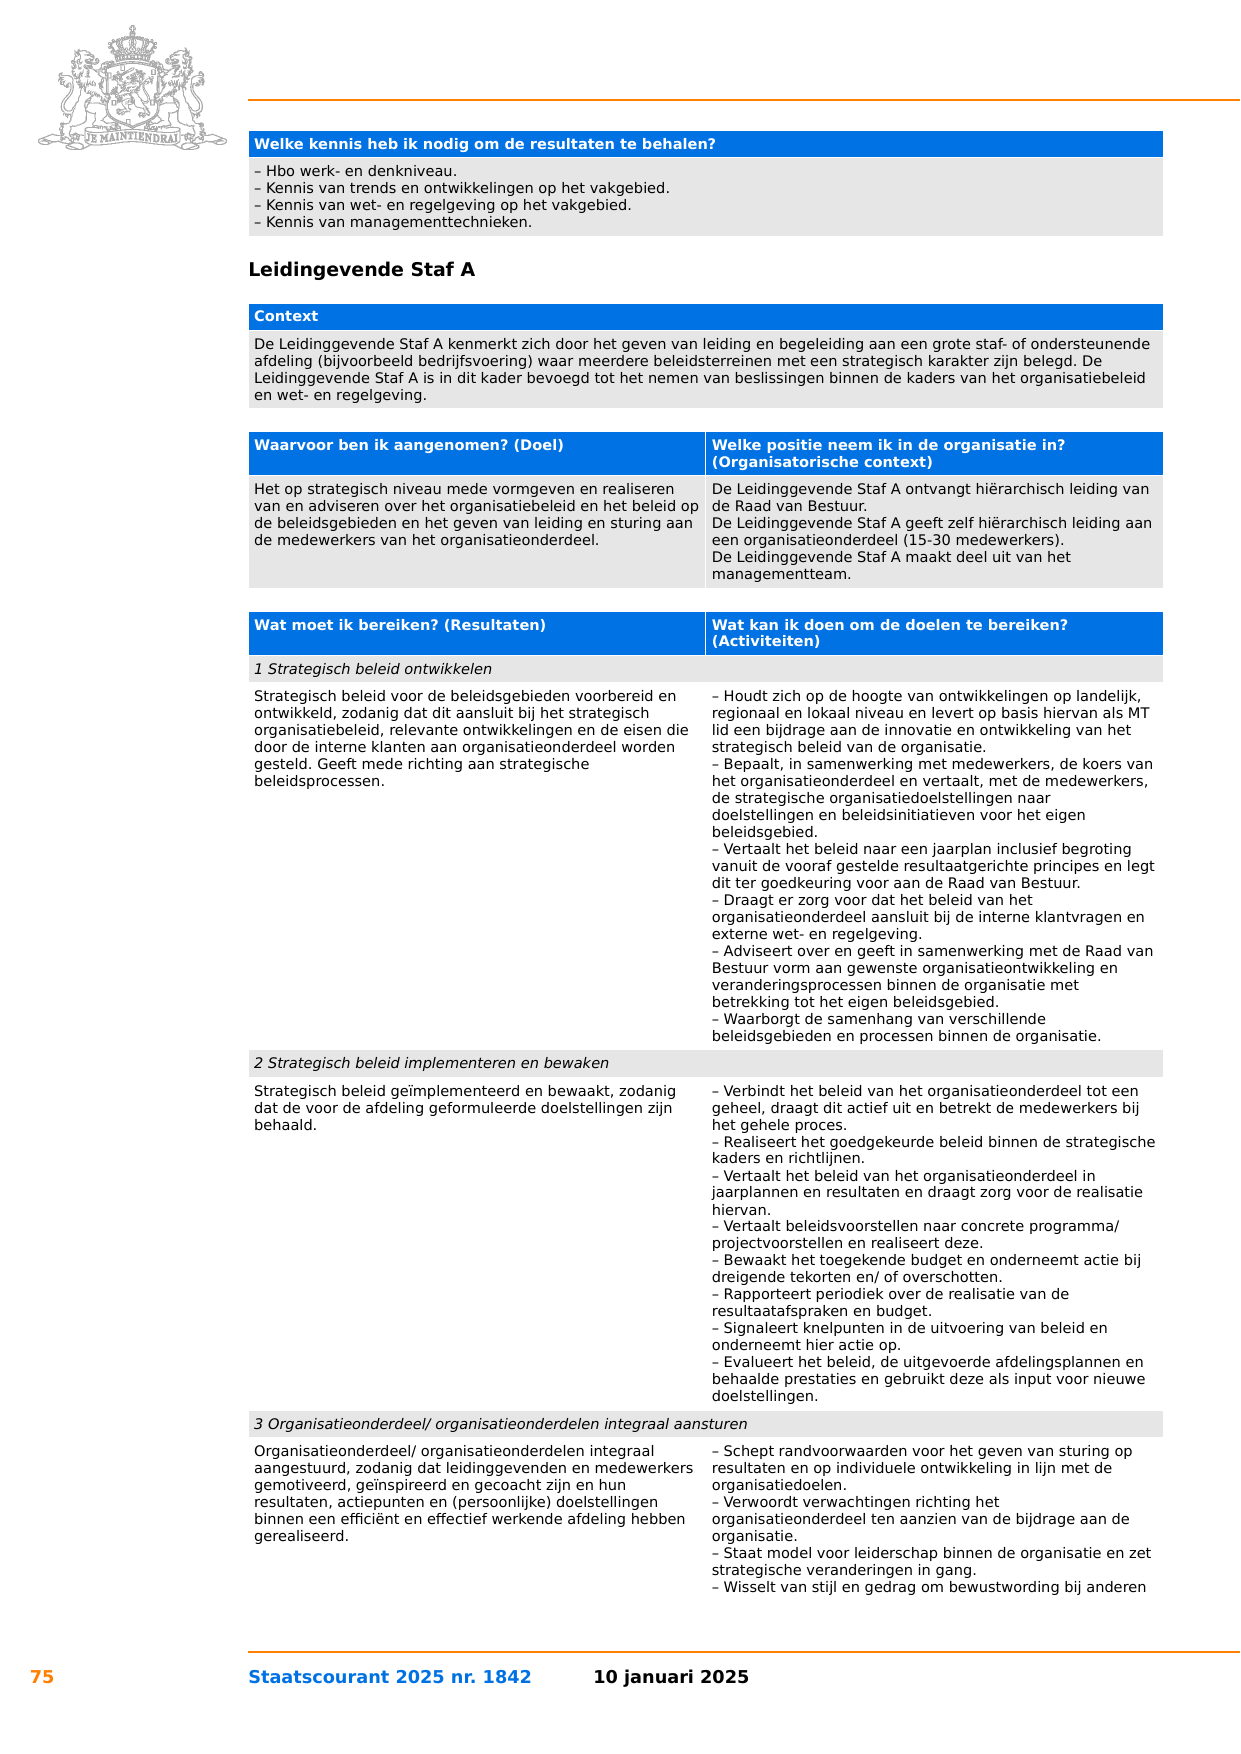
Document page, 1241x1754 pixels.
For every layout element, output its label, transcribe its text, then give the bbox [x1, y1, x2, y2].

table_cell Strategisch beleid voor de beleidsgebieden voorbereid en ontwikkeld, zodanig dat dit aansluit bij het strategisch organisatiebeleid, relevante ontwikkelingen en de eisen die door de interne klanten aan organisatieonderdeel worden gesteld. Geeft mede richting aan strategische beleidsprocessen. [249, 684, 705, 1049]
table_header Waarvoor ben ik aangenomen? (Doel) [249, 432, 705, 475]
table_cell – Hbo werk- en denkniveau. – Kennis van trends en ontwikkelingen op het vakgebied. – Kennis van wet- en regelgeving op het vakgebied. – Kennis van managementtechnieken. [249, 158, 1163, 236]
table_cell 3 Organisatieonderdeel/ organisatieonderdelen integraal aansturen [249, 1411, 1163, 1437]
table_cell Organisatieonderdeel/ organisatieonderdelen integraal aangestuurd, zodanig dat leidinggevenden en medewerkers gemotiveerd, geïnspireerd en gecoacht zijn en hun resultaten, actiepunten en (persoonlijke) doelstellingen binnen een efficiënt en effectief werkende afdeling hebben gerealiseerd. [249, 1438, 705, 1600]
table_cell – Verbindt het beleid van het organisatieonderdeel tot een geheel, draagt dit actief uit en betrekt de medewerkers bij het gehele proces. – Realiseert het goedgekeurde beleid binnen de strategische kaders en richtlijnen. – Vertaalt het beleid van het organisatieonderdeel in jaarplannen en resultaten en draagt zorg voor de realisatie hiervan. – Vertaalt beleidsvoorstellen naar concrete programma/ projectvoorstellen en realiseert deze. – Bewaakt het toegekende budget en onderneemt actie bij dreigende tekorten en/ of overschotten. – Rapporteert periodiek over de realisatie van de resultaatafspraken en budget. – Signaleert knelpunten in de uitvoering van beleid en onderneemt hier actie op. – Evalueert het beleid, de uitgevoerde afdelingsplannen en behaalde prestaties en gebruikt deze als input voor nieuwe doelstellingen. [706, 1078, 1163, 1410]
picture [38, 25, 227, 150]
table_header Context [249, 304, 1163, 330]
table_header Wat kan ik doen om de doelen te bereiken? (Activiteiten) [706, 612, 1163, 655]
table_cell Strategisch beleid geïmplementeerd en bewaakt, zodanig dat de voor de afdeling geformuleerde doelstellingen zijn behaald. [249, 1078, 705, 1410]
subtitle Leidingevende Staf A [248, 258, 1163, 281]
table_cell – Schept randvoorwaarden voor het geven van sturing op resultaten en op individuele ontwikkeling in lijn met de organisatiedoelen. – Verwoordt verwachtingen richting het organisatieonderdeel ten aanzien van de bijdrage aan de organisatie. – Staat model voor leiderschap binnen de organisatie en zet strategische veranderingen in gang. – Wisselt van stijl en gedrag om bewustwording bij anderen [706, 1438, 1163, 1600]
table_cell 1 Strategisch beleid ontwikkelen [249, 656, 1163, 682]
table_header Wat moet ik bereiken? (Resultaten) [249, 612, 705, 655]
table_cell De Leidinggevende Staf A ontvangt hiërarchisch leiding van de Raad van Bestuur. De Leidinggevende Staf A geeft zelf hiërarchisch leiding aan een organisatieonderdeel (15-30 medewerkers). De Leidinggevende Staf A maakt deel uit van het managementteam. [706, 476, 1163, 588]
table_header Welke kennis heb ik nodig om de resultaten te behalen? [249, 131, 1163, 157]
table_cell 2 Strategisch beleid implementeren en bewaken [249, 1050, 1163, 1077]
table_cell Het op strategisch niveau mede vormgeven en realiseren van en adviseren over het organisatiebeleid en het beleid op de beleidsgebieden en het geven van leiding en sturing aan de medewerkers van het organisatieonderdeel. [249, 476, 705, 588]
table_cell – Houdt zich op de hoogte van ontwikkelingen op landelijk, regionaal en lokaal niveau en levert op basis hiervan als MT lid een bijdrage aan de innovatie en ontwikkeling van het strategisch beleid van de organisatie. – Bepaalt, in samenwerking met medewerkers, de koers van het organisatieonderdeel en vertaalt, met de medewerkers, de strategische organisatiedoelstellingen naar doelstellingen en beleidsinitiatieven voor het eigen beleidsgebied. – Vertaalt het beleid naar een jaarplan inclusief begroting vanuit de vooraf gestelde resultaatgerichte principes en legt dit ter goedkeuring voor aan de Raad van Bestuur. – Draagt er zorg voor dat het beleid van het organisatieonderdeel aansluit bij de interne klantvragen en externe wet- en regelgeving. – Adviseert over en geeft in samenwerking met de Raad van Bestuur vorm aan gewenste organisatieontwikkeling en veranderingsprocessen binnen de organisatie met betrekking tot het eigen beleidsgebied. – Waarborgt de samenhang van verschillende beleidsgebieden en processen binnen de organisatie. [706, 684, 1163, 1049]
table_cell De Leidinggevende Staf A kenmerkt zich door het geven van leiding en begeleiding aan een grote staf- of ondersteunende afdeling (bijvoorbeeld bedrijfsvoering) waar meerdere beleidsterreinen met een strategisch karakter zijn belegd. De Leidinggevende Staf A is in dit kader bevoegd tot het nemen van beslissingen binnen de kaders van het organisatiebeleid en wet- en regelgeving. [249, 331, 1163, 408]
table_header Welke positie neem ik in de organisatie in? (Organisatorische context) [706, 432, 1163, 475]
